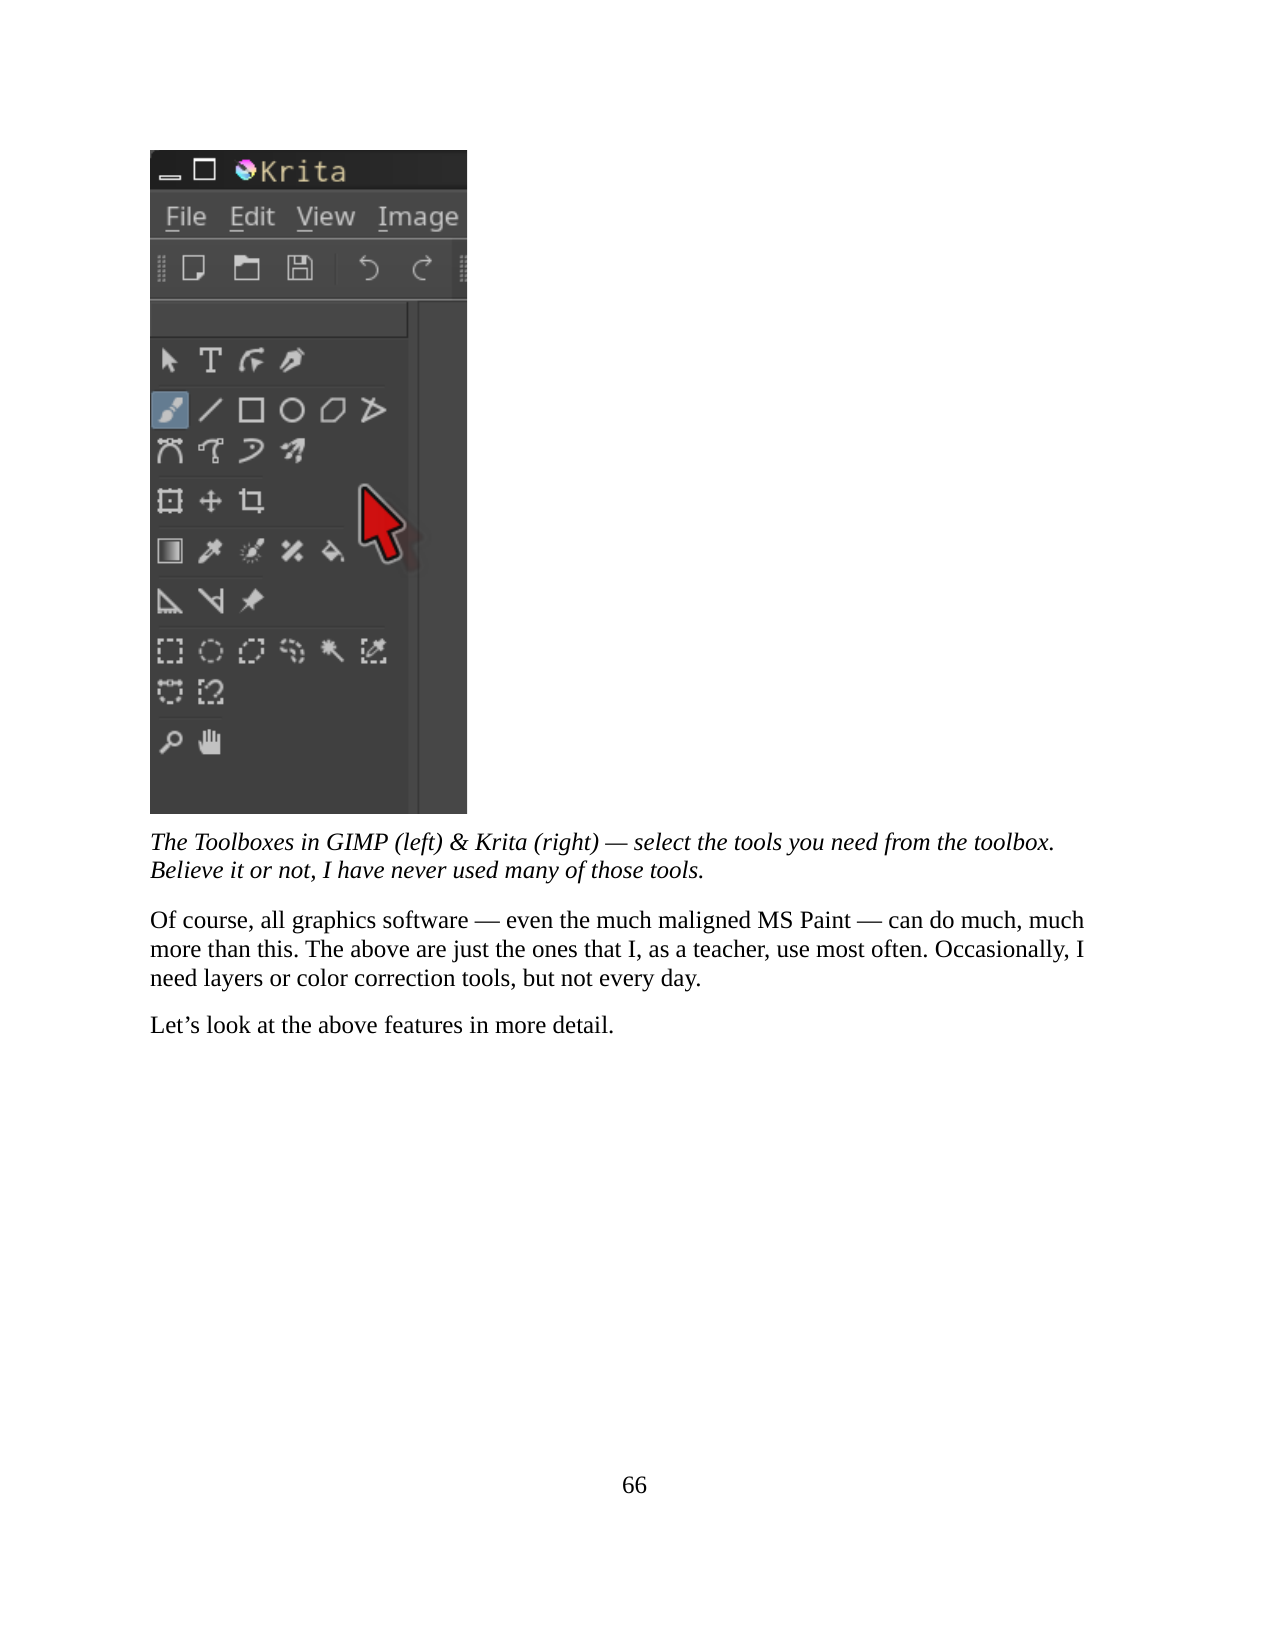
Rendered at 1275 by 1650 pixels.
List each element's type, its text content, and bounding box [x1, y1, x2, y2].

picture [150, 150, 468, 814]
text The Toolboxes in GIMP (left) & Krita (right) — select the tools you need from the toolbox. Believe it or not, I have never used many of those tools. [150, 827, 1125, 884]
text Let’s look at the above features in more detail. [150, 1010, 1125, 1038]
text Of course, all graphics software — even the much maligned MS Paint — can do much, much more than this. The above are just the ones that I, as a teacher, use most often. Occasionally, I need layers or color correction tools, but not every day. [150, 906, 1125, 992]
